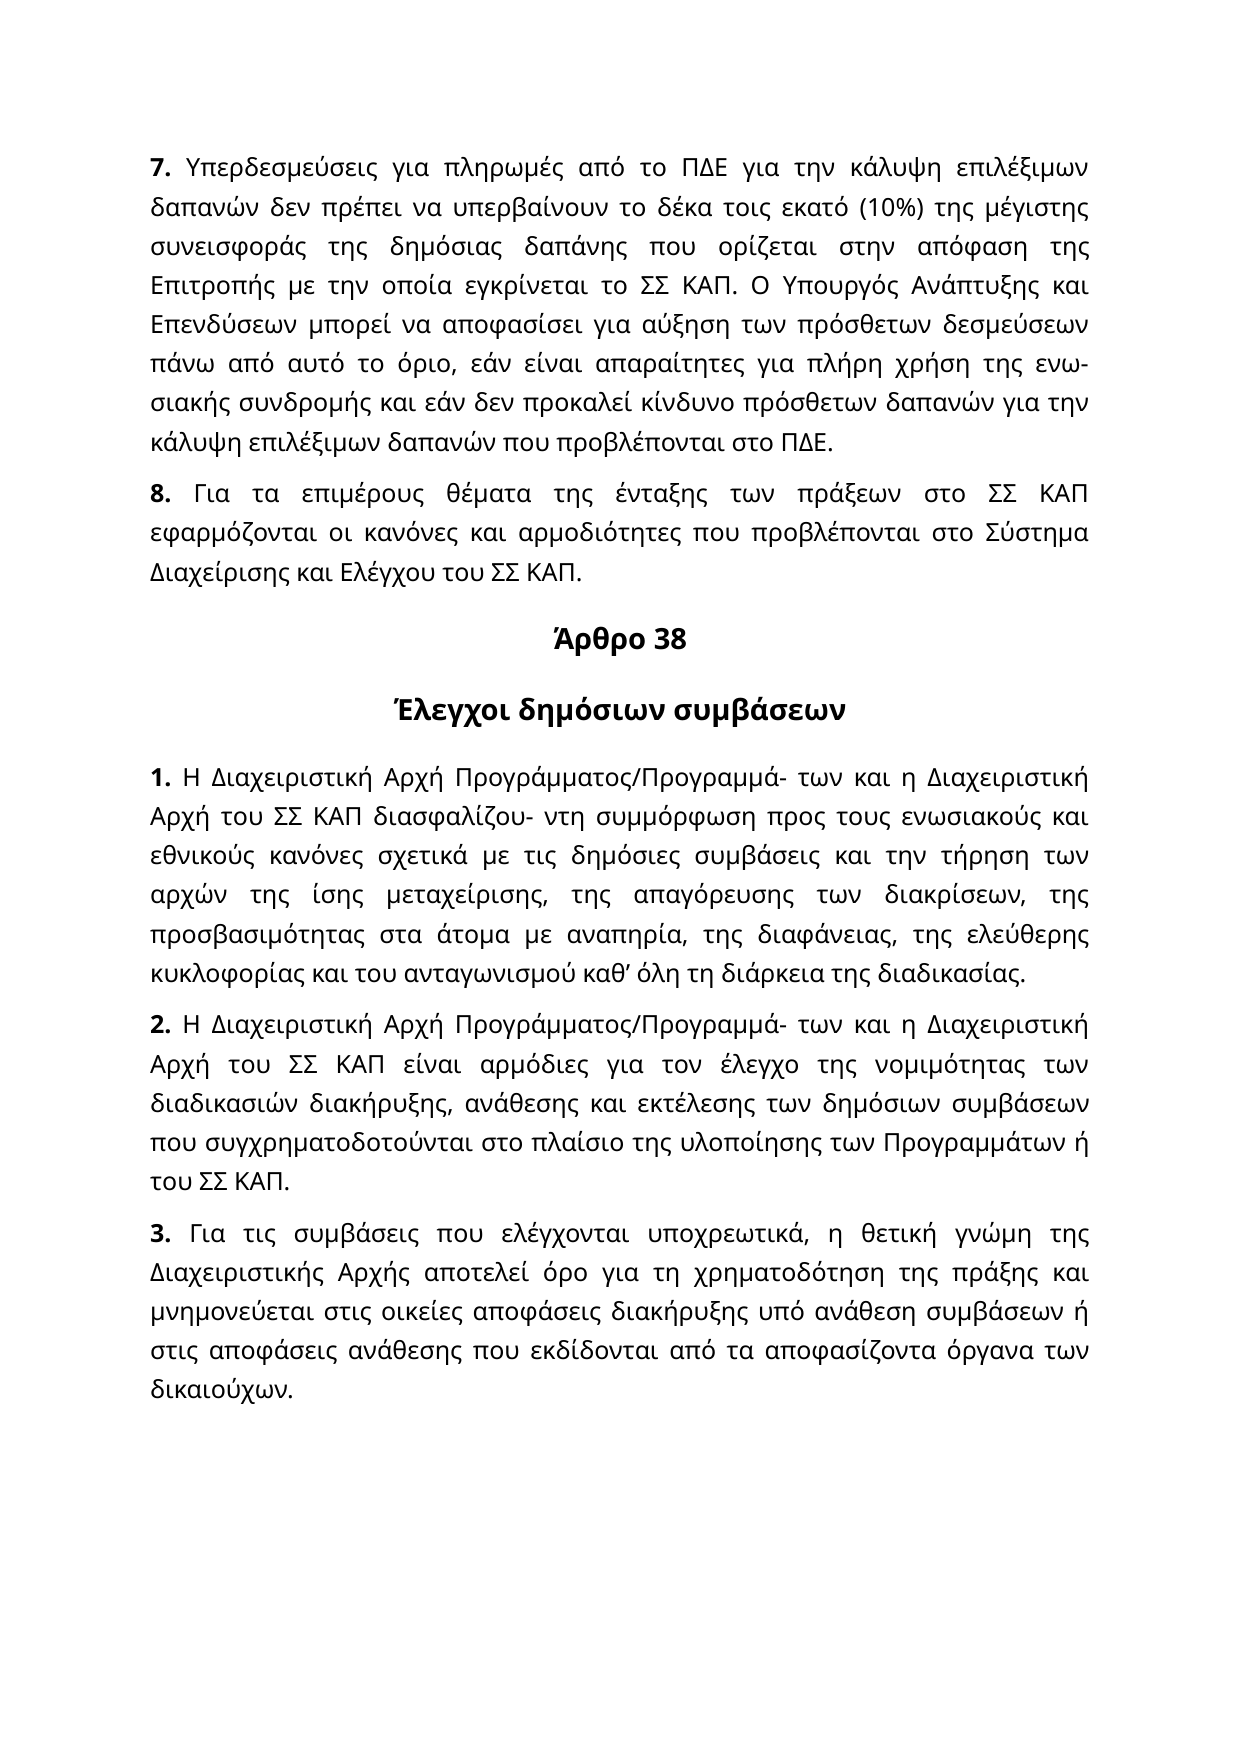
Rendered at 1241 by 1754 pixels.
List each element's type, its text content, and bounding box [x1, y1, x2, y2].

text 3. Για τις συμβάσεις που ελέγχονται υποχρεωτικά, η θετική γνώμη της Διαχειριστικής Αρχής αποτελεί όρο για τη χρηματοδότηση της πράξης και μνημονεύεται στις οικείες αποφάσεις διακήρυξης υπό ανάθεση συμβάσεων ή στις αποφάσεις ανάθεσης που εκδίδονται από τα αποφασίζοντα όργανα των δικαιούχων. [150, 1215, 1090, 1406]
subtitle Έλεγχοι δημόσιων συμβάσεων [150, 689, 1090, 729]
text 7. Υπερδεσμεύσεις για πληρωμές από το ΠΔΕ για την κάλυψη επιλέξιμων δαπανών δεν πρέπει να υπερβαίνουν το δέκα τοις εκατό (10%) της μέγιστης συνεισφοράς της δημόσιας δαπάνης που ορίζεται στην απόφαση της Επιτροπής με την οποία εγκρίνεται το ΣΣ ΚΑΠ. Ο Υπουργός Ανάπτυξης και Επενδύσεων μπορεί να αποφασίσει για αύξηση των πρόσθετων δεσμεύσεων πάνω από αυτό το όριο, εάν είναι απαραίτητες για πλήρη χρήση της ενω- σιακής συνδρομής και εάν δεν προκαλεί κίνδυνο πρόσθετων δαπανών για την κάλυψη επιλέξιμων δαπανών που προβλέπονται στο ΠΔΕ. [150, 150, 1090, 458]
subtitle Άρθρο 38 [150, 618, 1090, 658]
text 8. Για τα επιμέρους θέματα της ένταξης των πράξεων στο ΣΣ ΚΑΠ εφαρμόζονται οι κανόνες και αρμοδιότητες που προβλέπονται στο Σύστημα Διαχείρισης και Ελέγχου του ΣΣ ΚΑΠ. [150, 476, 1090, 588]
text 1. Η Διαχειριστική Αρχή Προγράμματος/Προγραμμά- των και η Διαχειριστική Αρχή του ΣΣ ΚΑΠ διασφαλίζου- ντη συμμόρφωση προς τους ενωσιακούς και εθνικούς κανόνες σχετικά με τις δημόσιες συμβάσεις και την τήρηση των αρχών της ίσης μεταχείρισης, της απαγόρευσης των διακρίσεων, της προσβασιμότητας στα άτομα με αναπηρία, της διαφάνειας, της ελεύθερης κυκλοφορίας και του ανταγωνισμού καθ’ όλη τη διάρκεια της διαδικασίας. [150, 759, 1090, 989]
text 2. Η Διαχειριστική Αρχή Προγράμματος/Προγραμμά- των και η Διαχειριστική Αρχή του ΣΣ ΚΑΠ είναι αρμόδιες για τον έλεγχο της νομιμότητας των διαδικασιών διακήρυξης, ανάθεσης και εκτέλεσης των δημόσιων συμβάσεων που συγχρηματοδοτούνται στο πλαίσιο της υλοποίησης των Προγραμμάτων ή του ΣΣ ΚΑΠ. [150, 1007, 1090, 1198]
